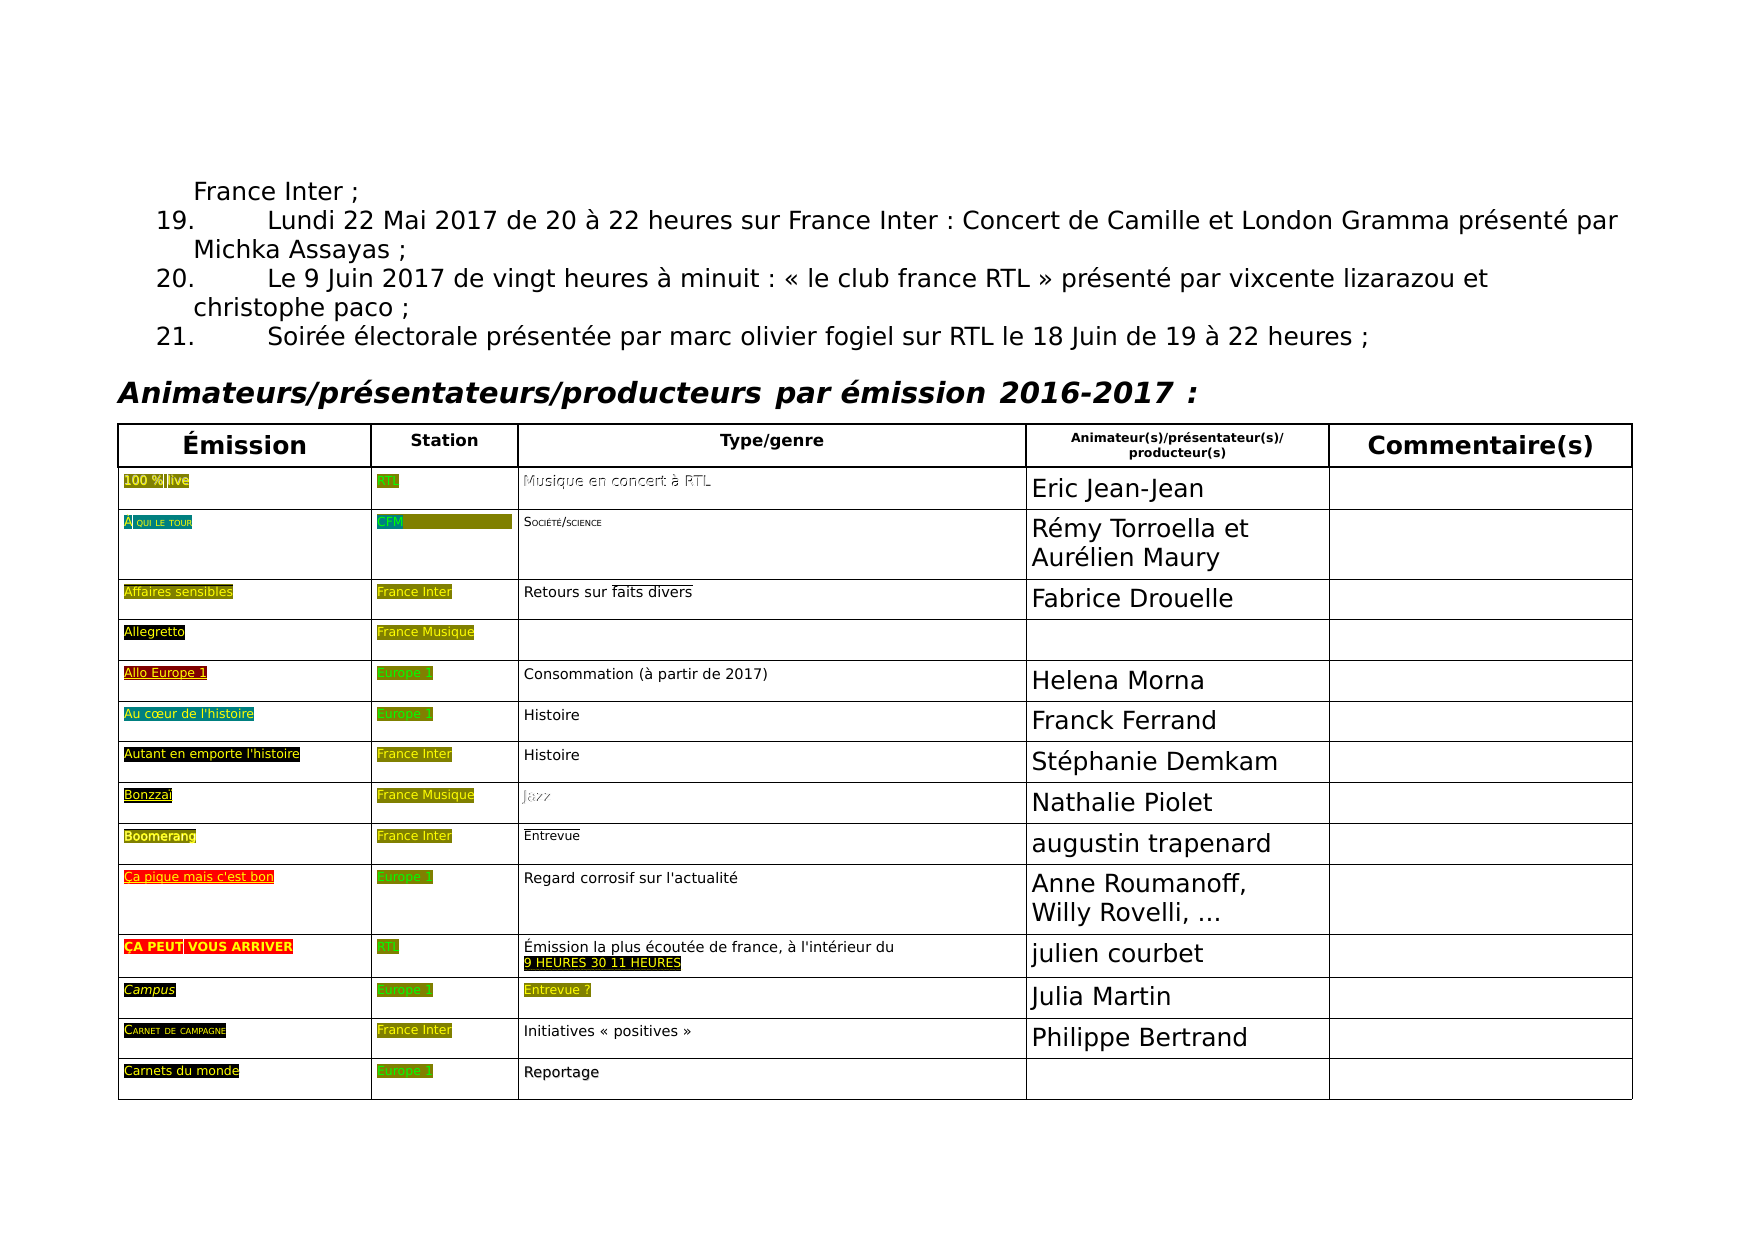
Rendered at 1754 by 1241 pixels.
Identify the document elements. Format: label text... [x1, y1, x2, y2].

table_cell [1330, 580, 1632, 619]
table_cell 100 % live [119, 468, 371, 509]
table_cell Affaires sensibles [119, 580, 371, 619]
table_cell augustin trapenard [1027, 824, 1329, 864]
table_cell [1330, 935, 1632, 977]
table_cell Philippe Bertrand [1027, 1019, 1329, 1058]
table_cell Rémy Torroella et Aurélien Maury [1027, 510, 1329, 578]
table_cell Anne Roumanoff, Willy Rovelli, ... [1027, 865, 1329, 933]
table_header Station [372, 425, 517, 466]
list Lundi 22 Mai 2017 de 20 à 22 heures sur France Inter : Concert de Camille et London Gramma présenté par Michka Assayas ; [156, 206, 1636, 264]
table_cell [1330, 620, 1632, 660]
table_cell Europe 1 [372, 865, 518, 933]
subtitle Animateurs/présentateurs/producteurs par émission 2016-2017 : [118, 377, 1636, 411]
table_cell Fabrice Drouelle [1027, 580, 1329, 619]
table_cell Franck Ferrand [1027, 702, 1329, 741]
table_cell [1027, 1059, 1329, 1099]
table_cell [1330, 661, 1632, 701]
table_cell Histoire [519, 742, 1026, 782]
table_cell Reportage [519, 1059, 1026, 1099]
table_cell RTL [372, 935, 518, 977]
table_cell Bonzzaï [119, 783, 371, 823]
table_cell Autant en emporte l'histoire [119, 742, 371, 782]
table_cell Helena Morna [1027, 661, 1329, 701]
table_cell Regard corrosif sur l'actualité [519, 865, 1026, 933]
table_cell [519, 620, 1026, 660]
table_cell Campus [119, 978, 371, 1017]
table_cell [1330, 824, 1632, 864]
table_cell Société/science [519, 510, 1026, 578]
table_cell Histoire [519, 702, 1026, 741]
table_cell [1330, 702, 1632, 741]
table_cell [1330, 865, 1632, 933]
table_header Commentaire(s) [1330, 425, 1631, 466]
table_cell Julia Martin [1027, 978, 1329, 1017]
table_cell Europe 1 [372, 661, 518, 701]
table_cell [1027, 620, 1329, 660]
table_cell [1330, 978, 1632, 1017]
table_cell Musique en concert à RTL [519, 468, 1026, 509]
table_cell Au cœur de l'histoire [119, 702, 371, 741]
table_cell Ça pique mais c'est bon [119, 865, 371, 933]
table_cell Europe 1 [372, 978, 518, 1017]
table_header Type/genre [519, 425, 1025, 466]
table_cell [1330, 1059, 1632, 1099]
table_cell France Inter [372, 742, 518, 782]
table_cell Initiatives « positives » [519, 1019, 1026, 1058]
table_cell France Inter [372, 580, 518, 619]
table_cell Allegretto [119, 620, 371, 660]
table_cell France Musique [372, 620, 518, 660]
table_cell [1330, 742, 1632, 782]
table_cell Eric Jean-Jean [1027, 468, 1329, 509]
table_cell Ça peut vous arriver [119, 935, 371, 977]
list Soirée électorale présentée par marc olivier fogiel sur RTL le 18 Juin de 19 à 22 heures ; [156, 323, 1636, 352]
table_cell Boomerang [119, 824, 371, 864]
table_cell Émission la plus écoutée de france, à l'intérieur du 9 heures 30 11 heures [519, 935, 1026, 977]
table_cell France Inter [372, 824, 518, 864]
list Le 9 Juin 2017 de vingt heures à minuit : « le club france RTL » présenté par vixcente lizarazou et christophe paco ; [156, 264, 1636, 323]
table_cell Stéphanie Demkam [1027, 742, 1329, 782]
table_cell Carnets du monde [119, 1059, 371, 1099]
table_cell Allo Europe 1 [119, 661, 371, 701]
table_cell À qui le tour [119, 510, 371, 578]
table_cell RTL [372, 468, 518, 509]
list France Inter ; [156, 177, 1636, 206]
table_cell Consommation (à partir de 2017) [519, 661, 1026, 701]
table_cell Entrevue [519, 824, 1026, 864]
table_cell [1330, 468, 1632, 509]
table_cell Retours sur faits divers [519, 580, 1026, 619]
table_cell Nathalie Piolet [1027, 783, 1329, 823]
table_cell Entrevue ? [519, 978, 1026, 1017]
table_cell Jazz [519, 783, 1026, 823]
table_header Animateur(s)/présentateur(s)/producteur(s) [1027, 425, 1328, 466]
table_cell [1330, 510, 1632, 578]
table_cell France Musique [372, 783, 518, 823]
table_cell [1330, 1019, 1632, 1058]
table_cell France Inter [372, 1019, 518, 1058]
table_cell [1330, 783, 1632, 823]
table_cell Europe 1 [372, 1059, 518, 1099]
table_cell julien courbet [1027, 935, 1329, 977]
table_cell Europe 1 [372, 702, 518, 741]
table_cell CFM [372, 510, 518, 578]
table_header Émission [119, 425, 370, 466]
table_cell Carnet de campagne [119, 1019, 371, 1058]
